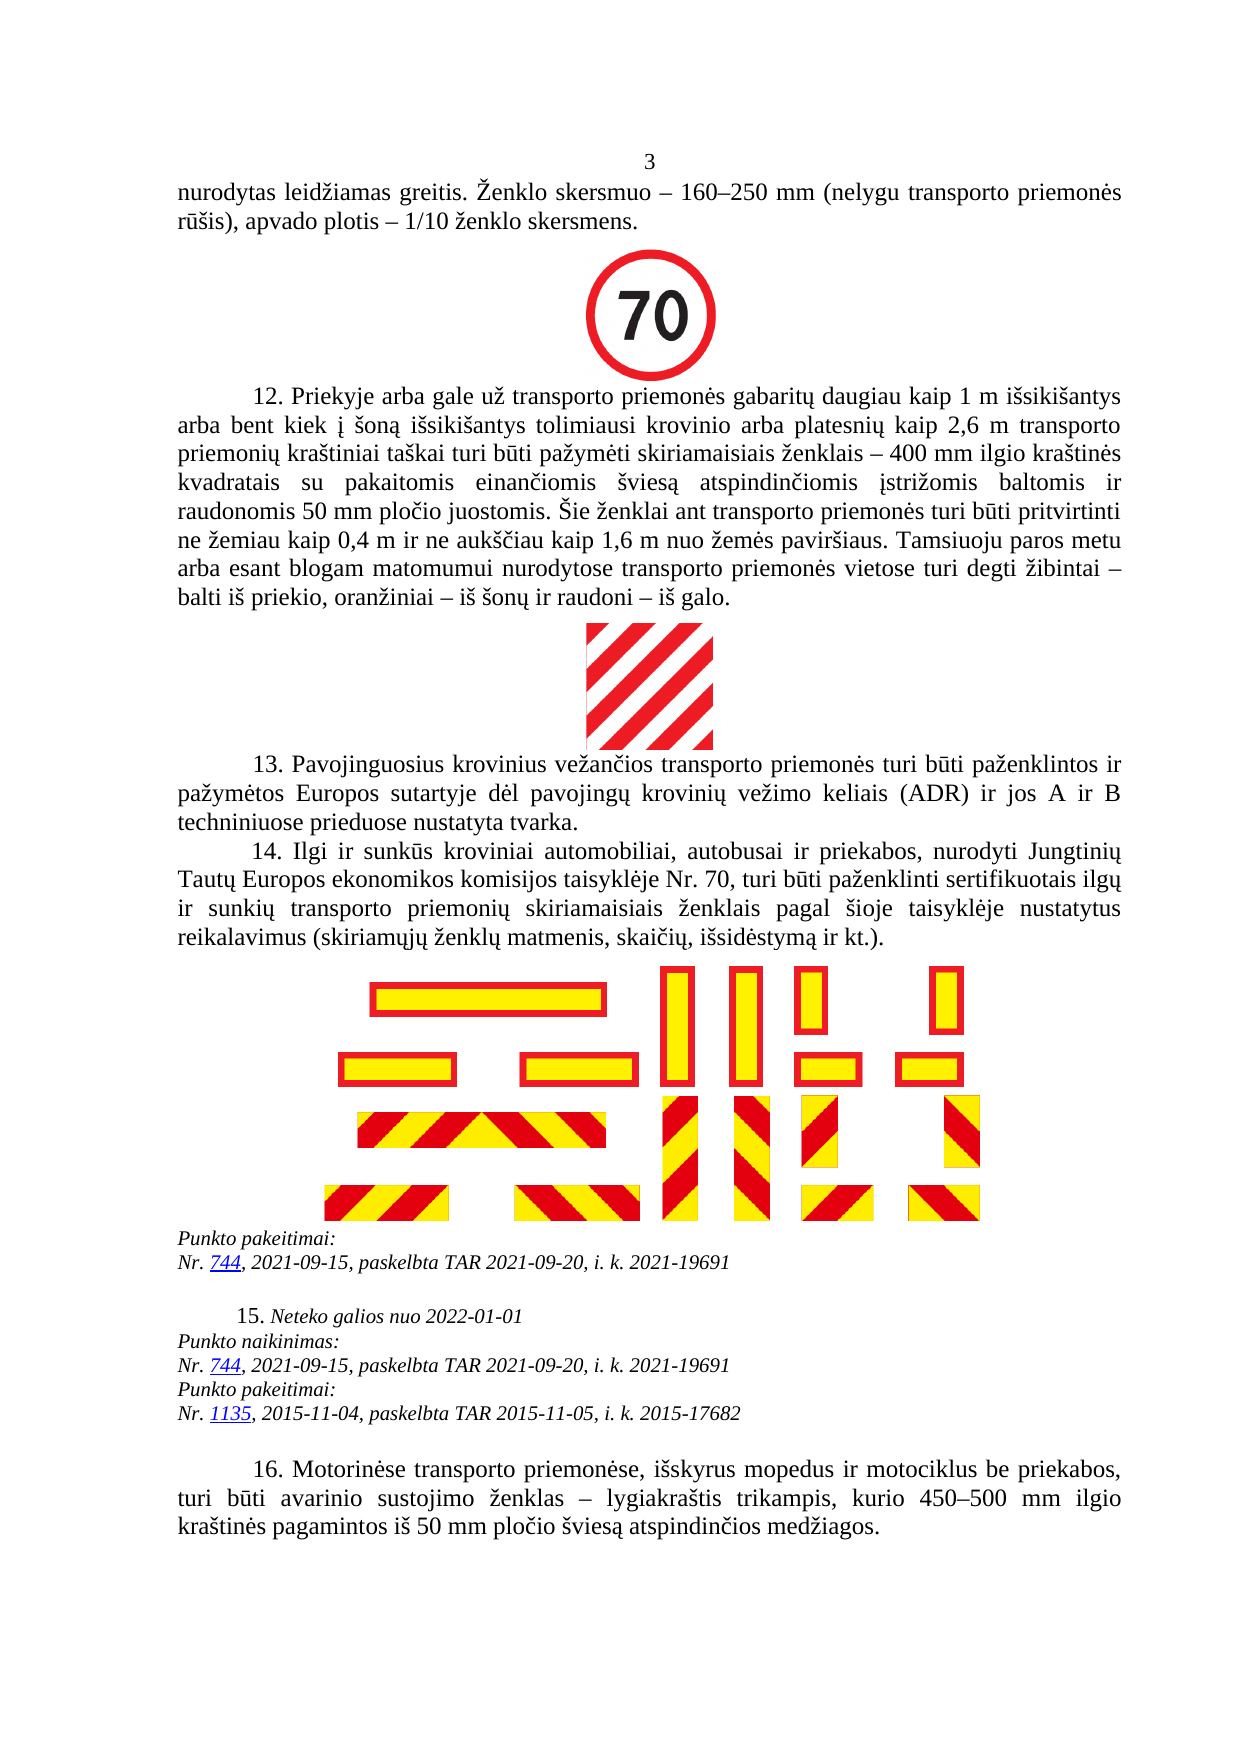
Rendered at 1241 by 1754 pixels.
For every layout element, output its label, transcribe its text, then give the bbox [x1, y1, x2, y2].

text Punkto pakeitimai: [177, 1377, 1122, 1401]
text 15. Neteko galios nuo 2022-01-01 [177, 1302, 1122, 1329]
text Punkto pakeitimai: [177, 1226, 1122, 1250]
text Nr. 744, 2021-09-15, paskelbta TAR 2021-09-20, i. k. 2021-19691 [177, 1250, 1122, 1274]
text nurodytas leidžiamas greitis. Ženklo skersmuo – 160–250 mm (nelygu transporto priemonės rūšis), apvado plotis – 1/10 ženklo skersmens. [177, 177, 1122, 235]
text Nr. 744, 2021-09-15, paskelbta TAR 2021-09-20, i. k. 2021-19691 [177, 1353, 1122, 1377]
text 14. Ilgi ir sunkūs kroviniai automobiliai, autobusai ir priekabos, nurodyti Jungtinių Tautų Europos ekonomikos komisijos taisyklėje Nr. 70, turi būti paženklinti sertifikuotais ilgų ir sunkių transporto priemonių skiriamaisiais ženklais pagal šioje taisyklėje nustatytus reikalavimus (skiriamųjų ženklų matmenis, skaičių, išsidėstymą ir kt.). [177, 836, 1122, 951]
text Punkto naikinimas: [177, 1329, 1122, 1353]
text 12. Priekyje arba gale už transporto priemonės gabaritų daugiau kaip 1 m išsikišantys arba bent kiek į šoną išsikišantys tolimiausi krovinio arba platesnių kaip 2,6 m transporto priemonių kraštiniai taškai turi būti pažymėti skiriamaisiais ženklais – 400 mm ilgio kraštinės kvadratais su pakaitomis einančiomis šviesą atspindinčiomis įstrižomis baltomis ir raudonomis 50 mm pločio juostomis. Šie ženklai ant transporto priemonės turi būti pritvirtinti ne žemiau kaip 0,4 m ir ne aukščiau kaip 1,6 m nuo žemės paviršiaus. Tamsiuoju paros metu arba esant blogam matomumui nurodytose transporto priemonės vietose turi degti žibintai – balti iš priekio, oranžiniai – iš šonų ir raudoni – iš galo. [177, 381, 1122, 611]
text 16. Motorinėse transporto priemonėse, išskyrus mopedus ir motociklus be priekabos, turi būti avarinio sustojimo ženklas – lygiakraštis trikampis, kurio 450–500 mm ilgio kraštinės pagamintos iš 50 mm pločio šviesą atspindinčios medžiagos. [177, 1454, 1122, 1540]
text Nr. 1135, 2015-11-04, paskelbta TAR 2015-11-05, i. k. 2015-17682 [177, 1401, 1122, 1425]
text 13. Pavojinguosius krovinius vežančios transporto priemonės turi būti paženklintos ir pažymėtos Europos sutartyje dėl pavojingų krovinių vežimo keliais (ADR) ir jos A ir B techniniuose prieduose nustatyta tvarka. [177, 749, 1122, 836]
